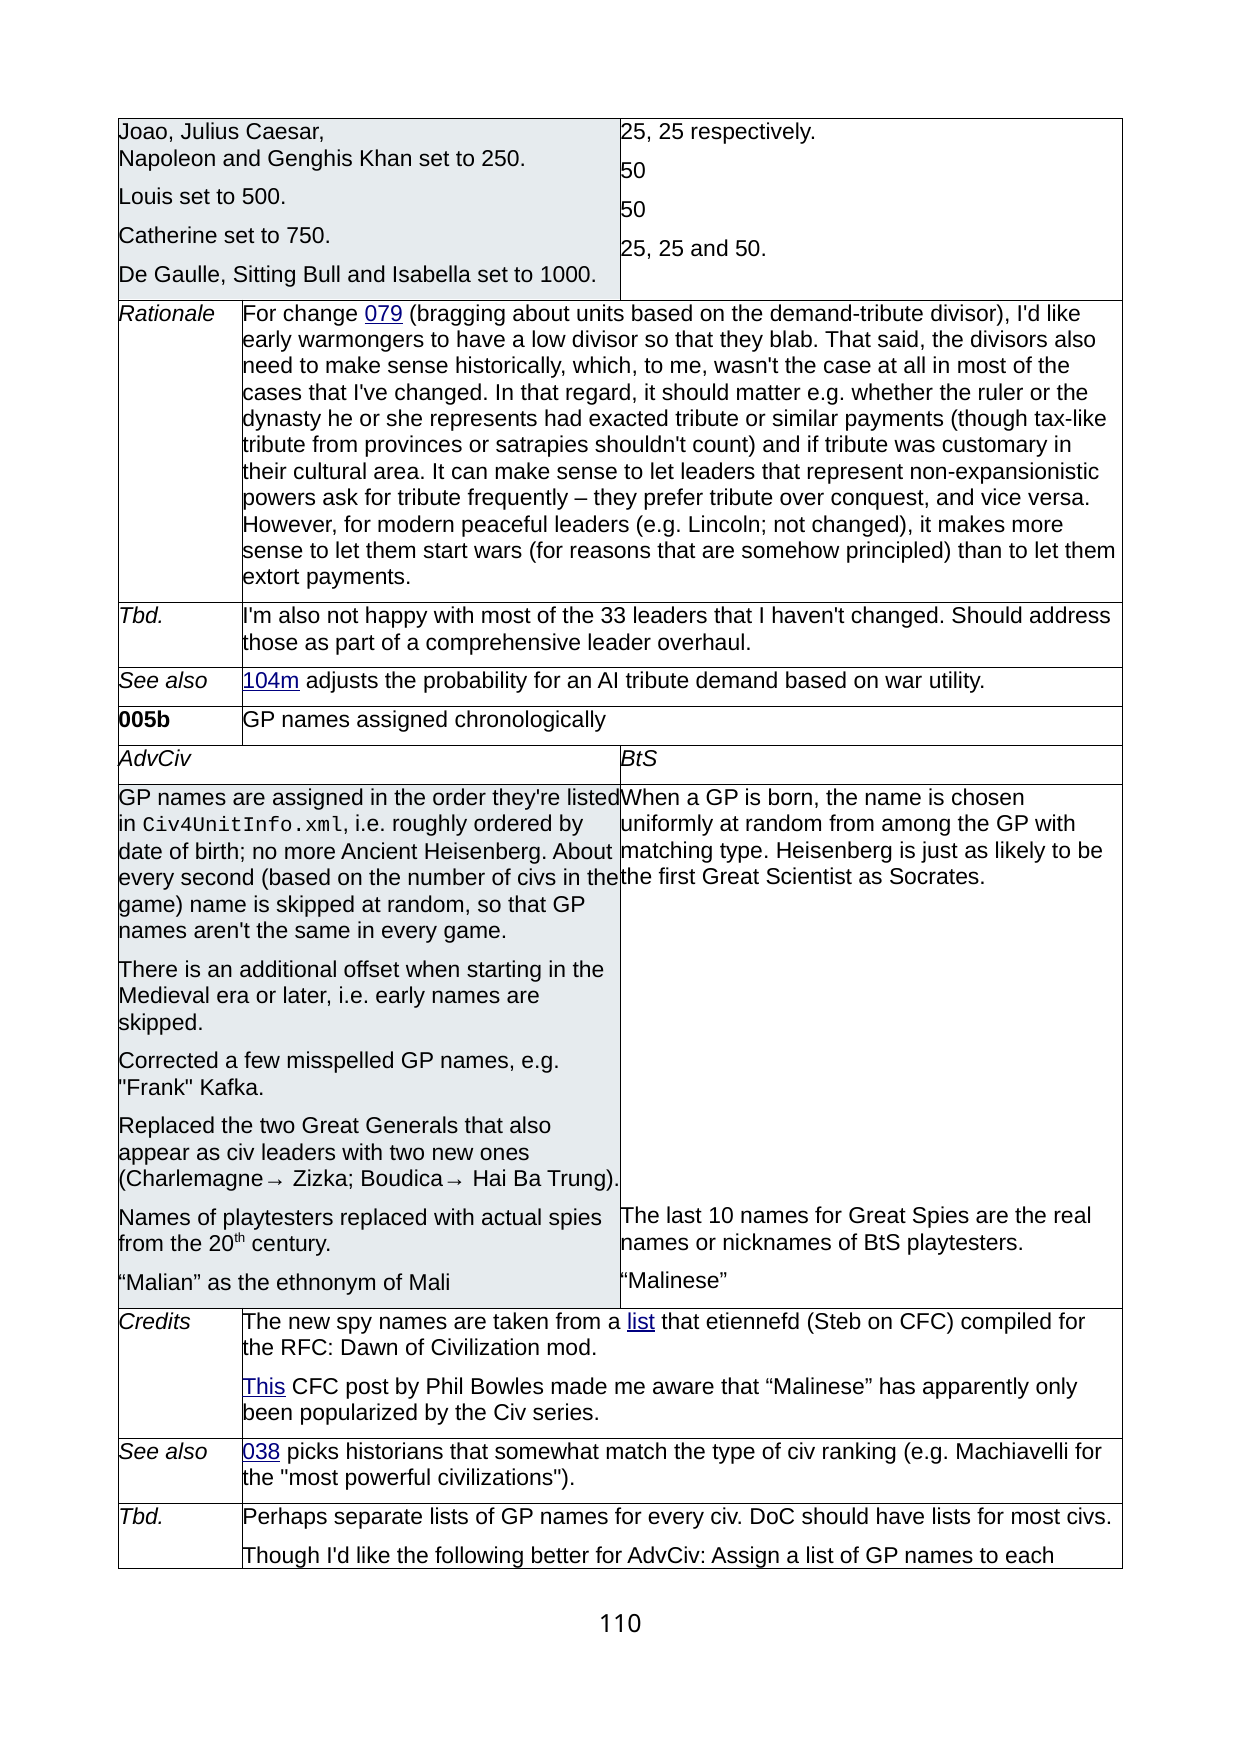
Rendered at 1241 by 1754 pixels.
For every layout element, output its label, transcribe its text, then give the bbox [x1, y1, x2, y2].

table_cell 104m adjusts the probability for an AI tribute demand based on war utility. [243, 668, 1122, 706]
table_cell Rationale [119, 301, 242, 602]
table_cell Tbd. [119, 603, 242, 667]
table_cell Joao, Julius Caesar, Napoleon and Genghis Khan set to 250. Louis set to 500. Catherine set to 750. De Gaulle, Sitting Bull and Isabella set to 1000. [119, 119, 620, 299]
table_cell I'm also not happy with most of the 33 leaders that I haven't changed. Should address those as part of a comprehensive leader overhaul. [243, 603, 1122, 667]
table_cell For change 079 (bragging about units based on the demand-tribute divisor), I'd like early warmongers to have a low divisor so that they blab. That said, the divisors also need to make sense historically, which, to me, wasn't the case at all in most of the cases that I've changed. In that regard, it should matter e.g. whether the ruler or the dynasty he or she represents had exacted tribute or similar payments (though tax-like tribute from provinces or satrapies shouldn't count) and if tribute was customary in their cultural area. It can make sense to let leaders that represent non-expansionistic powers ask for tribute frequently – they prefer tribute over conquest, and vice versa. However, for modern peaceful leaders (e.g. Lincoln; not changed), it makes more sense to let them start wars (for reasons that are somehow principled) than to let them extort payments. [243, 301, 1122, 602]
table_cell See also [119, 1439, 242, 1503]
table_cell 25, 25 respectively. 50 50 25, 25 and 50. [621, 119, 1122, 299]
table_cell 038 picks historians that somewhat match the type of civ ranking (e.g. Machiavelli for the "most powerful civilizations"). [243, 1439, 1122, 1503]
table_cell GP names are assigned in the order they're listed in Civ4UnitInfo.xml, i.e. roughly ordered by date of birth; no more Ancient Heisenberg. About every second (based on the number of civs in the game) name is skipped at random, so that GP names aren't the same in every game. There is an additional offset when starting in the Medieval era or later, i.e. early names are skipped. Corrected a few misspelled GP names, e.g. "Frank" Kafka. Replaced the two Great Generals that also appear as civ leaders with two new ones (Charlemagne→ Zizka; Boudica→ Hai Ba Trung). Names of playtesters replaced with actual spies from the 20th century. “Malian” as the ethnonym of Mali [119, 785, 620, 1308]
table_cell BtS [621, 746, 1122, 784]
table_cell See also [119, 668, 242, 706]
table_cell The new spy names are taken from a list that etiennefd (Steb on CFC) compiled for the RFC: Dawn of Civilization mod. This CFC post by Phil Bowles made me aware that “Malinese” has apparently only been popularized by the Civ series. [243, 1309, 1122, 1438]
table_cell AdvCiv [119, 746, 620, 784]
table_cell When a GP is born, the name is chosen uniformly at random from among the GP with matching type. Heisenberg is just as likely to be the first Great Scientist as Socrates. The last 10 names for Great Spies are the real names or nicknames of BtS playtesters. “Malinese” [621, 785, 1122, 1308]
table_cell Credits [119, 1309, 242, 1438]
table_cell Tbd. [119, 1504, 242, 1568]
table_cell 005b [119, 707, 242, 745]
table_cell GP names assigned chronologically [243, 707, 1122, 745]
table_cell Perhaps separate lists of GP names for every civ. DoC should have lists for most civs. Though I'd like the following better for AdvCiv: Assign a list of GP names to each [243, 1504, 1122, 1568]
